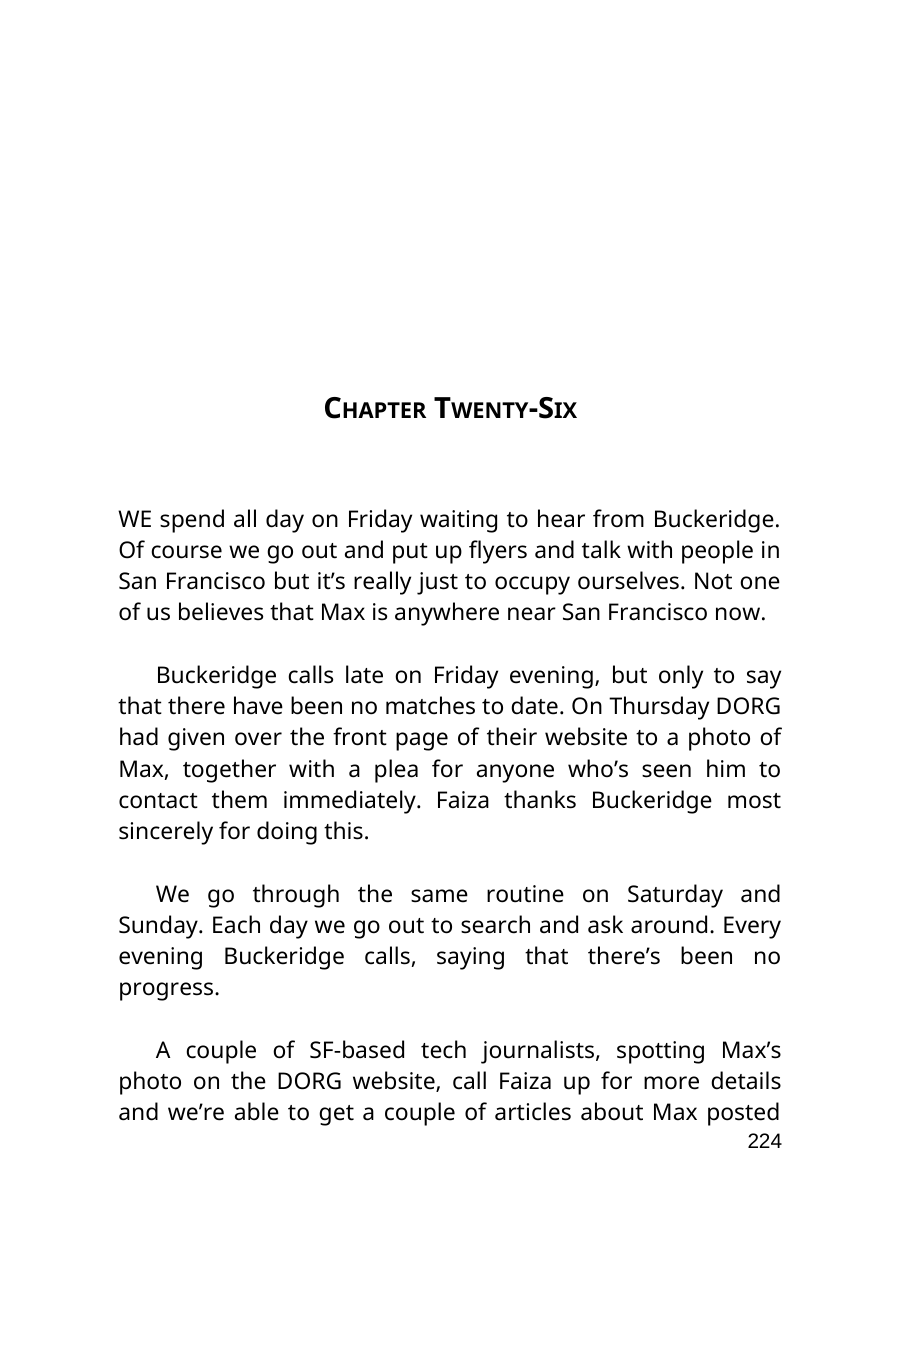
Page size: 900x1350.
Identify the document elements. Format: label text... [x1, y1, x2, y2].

text We go through the same routine on Saturday and Sunday. Each day we go out to search and ask around. Every evening Buckeridge calls, saying that there’s been no progress. [118, 877, 782, 1002]
text Buckeridge calls late on Friday evening, but only to say that there have been no matches to date. On Thursday DORG had given over the front page of their website to a photo of Max, together with a plea for anyone who’s seen him to contact them immediately. Faiza thanks Buckeridge most sincerely for doing this. [118, 659, 782, 846]
text A couple of SF-based tech journalists, spotting Max’s photo on the DORG website, call Faiza up for more details and we’re able to get a couple of articles about Max posted [118, 1034, 782, 1127]
text CHAPTER TWENTY-SIX [118, 388, 782, 427]
text WE spend all day on Friday waiting to hear from Buckeridge. Of course we go out and put up flyers and talk with people in San Francisco but it’s really just to occupy ourselves. Not one of us believes that Max is anywhere near San Francisco now. [118, 502, 782, 627]
